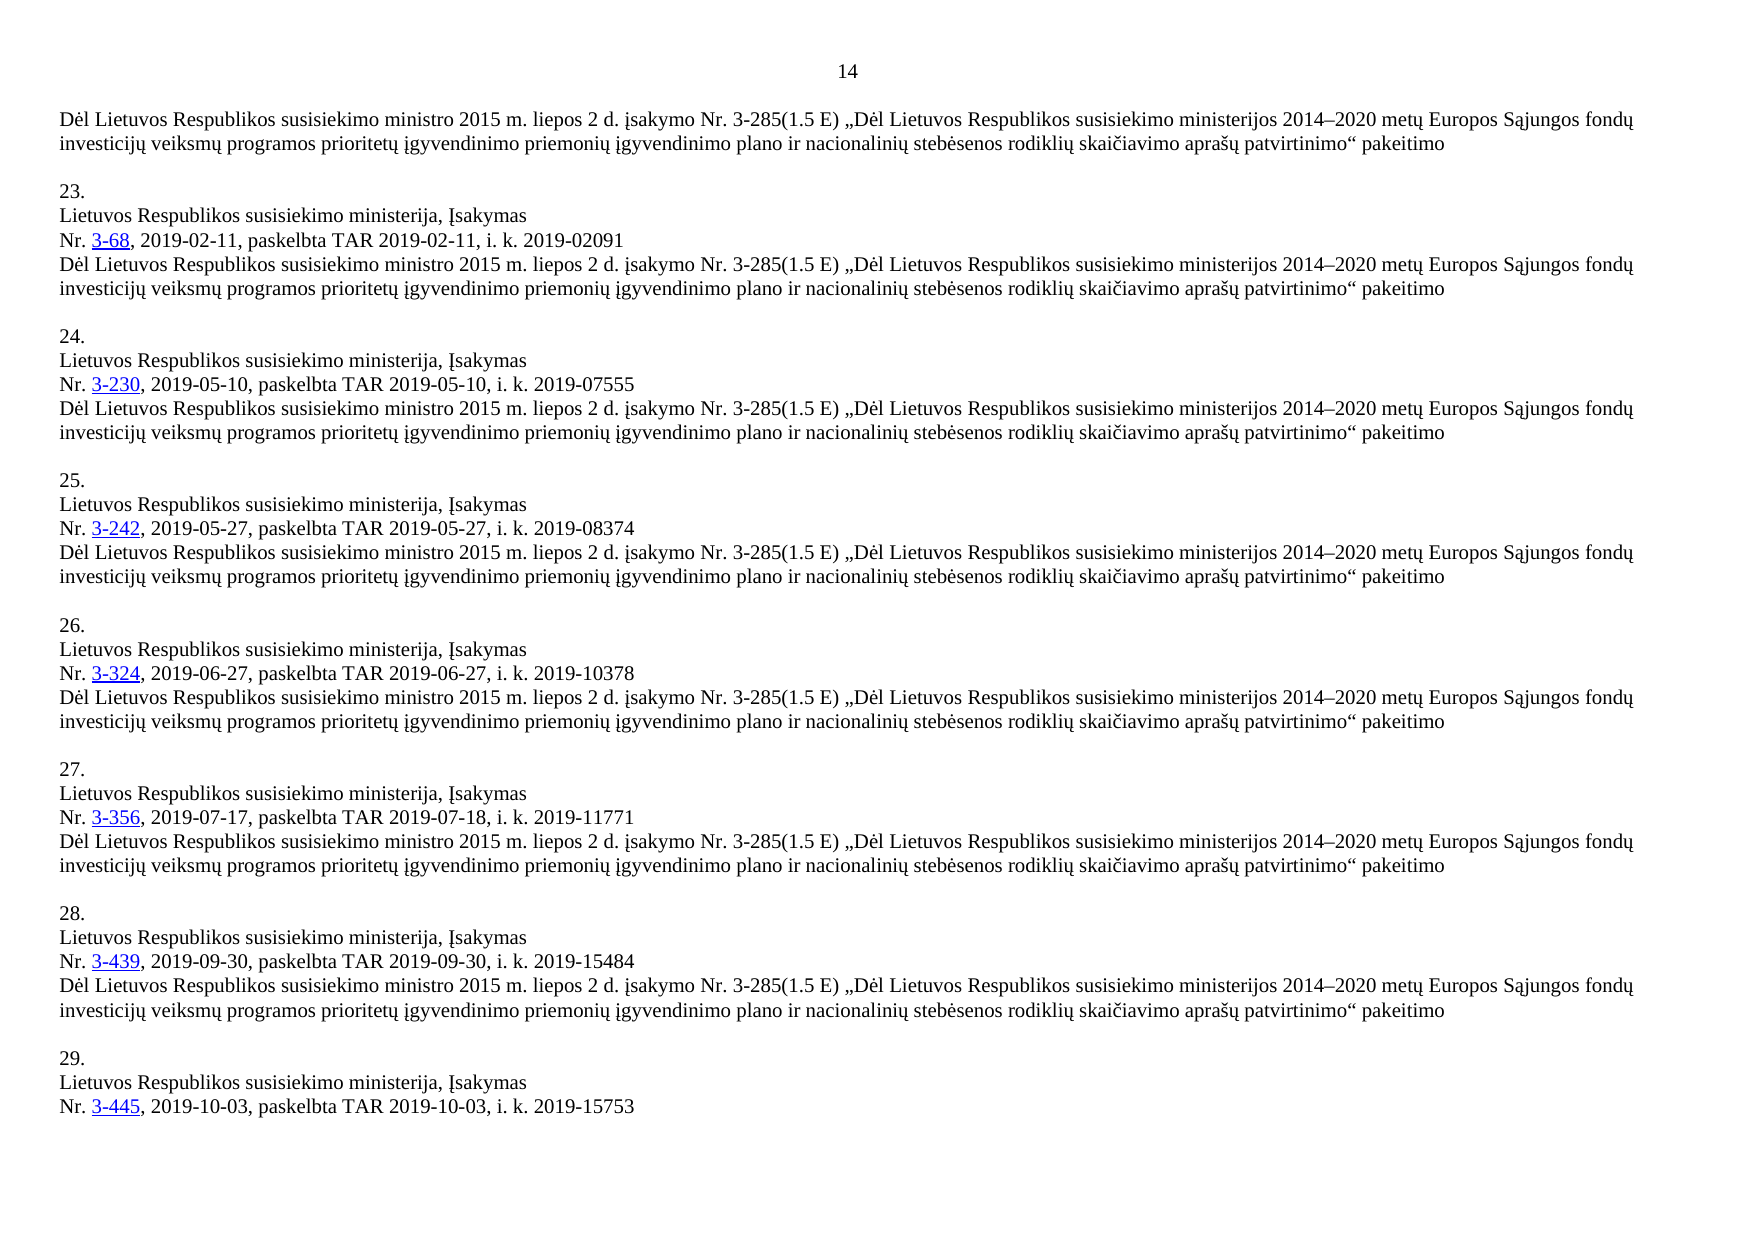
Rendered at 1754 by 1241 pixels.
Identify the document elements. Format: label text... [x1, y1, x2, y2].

text Dėl Lietuvos Respublikos susisiekimo ministro 2015 m. liepos 2 d. įsakymo Nr. 3-285(1.5 E) „Dėl Lietuvos Respublikos susisiekimo ministerijos 2014–2020 metų Europos Sąjungos fondų investicijų veiksmų programos prioritetų įgyvendinimo priemonių įgyvendinimo plano ir nacionalinių stebėsenos rodiklių skaičiavimo aprašų patvirtinimo“ pakeitimo [59, 252, 1636, 300]
text Dėl Lietuvos Respublikos susisiekimo ministro 2015 m. liepos 2 d. įsakymo Nr. 3-285(1.5 E) „Dėl Lietuvos Respublikos susisiekimo ministerijos 2014–2020 metų Europos Sąjungos fondų investicijų veiksmų programos prioritetų įgyvendinimo priemonių įgyvendinimo plano ir nacionalinių stebėsenos rodiklių skaičiavimo aprašų patvirtinimo“ pakeitimo [59, 829, 1636, 877]
text Lietuvos Respublikos susisiekimo ministerija, Įsakymas [59, 781, 1636, 805]
text 24. [59, 324, 1636, 348]
text Lietuvos Respublikos susisiekimo ministerija, Įsakymas [59, 492, 1636, 516]
text 28. [59, 901, 1636, 925]
text 23. [59, 179, 1636, 203]
text Dėl Lietuvos Respublikos susisiekimo ministro 2015 m. liepos 2 d. įsakymo Nr. 3-285(1.5 E) „Dėl Lietuvos Respublikos susisiekimo ministerijos 2014–2020 metų Europos Sąjungos fondų investicijų veiksmų programos prioritetų įgyvendinimo priemonių įgyvendinimo plano ir nacionalinių stebėsenos rodiklių skaičiavimo aprašų patvirtinimo“ pakeitimo [59, 685, 1636, 733]
text Dėl Lietuvos Respublikos susisiekimo ministro 2015 m. liepos 2 d. įsakymo Nr. 3-285(1.5 E) „Dėl Lietuvos Respublikos susisiekimo ministerijos 2014–2020 metų Europos Sąjungos fondų investicijų veiksmų programos prioritetų įgyvendinimo priemonių įgyvendinimo plano ir nacionalinių stebėsenos rodiklių skaičiavimo aprašų patvirtinimo“ pakeitimo [59, 973, 1636, 1022]
text Dėl Lietuvos Respublikos susisiekimo ministro 2015 m. liepos 2 d. įsakymo Nr. 3-285(1.5 E) „Dėl Lietuvos Respublikos susisiekimo ministerijos 2014–2020 metų Europos Sąjungos fondų investicijų veiksmų programos prioritetų įgyvendinimo priemonių įgyvendinimo plano ir nacionalinių stebėsenos rodiklių skaičiavimo aprašų patvirtinimo“ pakeitimo [59, 396, 1636, 444]
text Lietuvos Respublikos susisiekimo ministerija, Įsakymas [59, 348, 1636, 372]
text 25. [59, 468, 1636, 492]
text Lietuvos Respublikos susisiekimo ministerija, Įsakymas [59, 637, 1636, 661]
text Nr. 3-324, 2019-06-27, paskelbta TAR 2019-06-27, i. k. 2019-10378 [59, 661, 1636, 685]
text Nr. 3-356, 2019-07-17, paskelbta TAR 2019-07-18, i. k. 2019-11771 [59, 805, 1636, 829]
text 27. [59, 757, 1636, 781]
text Lietuvos Respublikos susisiekimo ministerija, Įsakymas [59, 1070, 1636, 1094]
text Nr. 3-242, 2019-05-27, paskelbta TAR 2019-05-27, i. k. 2019-08374 [59, 516, 1636, 540]
text Nr. 3-230, 2019-05-10, paskelbta TAR 2019-05-10, i. k. 2019-07555 [59, 372, 1636, 396]
text 26. [59, 612, 1636, 637]
text Dėl Lietuvos Respublikos susisiekimo ministro 2015 m. liepos 2 d. įsakymo Nr. 3-285(1.5 E) „Dėl Lietuvos Respublikos susisiekimo ministerijos 2014–2020 metų Europos Sąjungos fondų investicijų veiksmų programos prioritetų įgyvendinimo priemonių įgyvendinimo plano ir nacionalinių stebėsenos rodiklių skaičiavimo aprašų patvirtinimo“ pakeitimo [59, 540, 1636, 588]
text Nr. 3-439, 2019-09-30, paskelbta TAR 2019-09-30, i. k. 2019-15484 [59, 949, 1636, 973]
text Nr. 3-445, 2019-10-03, paskelbta TAR 2019-10-03, i. k. 2019-15753 [59, 1094, 1636, 1118]
text Dėl Lietuvos Respublikos susisiekimo ministro 2015 m. liepos 2 d. įsakymo Nr. 3-285(1.5 E) „Dėl Lietuvos Respublikos susisiekimo ministerijos 2014–2020 metų Europos Sąjungos fondų investicijų veiksmų programos prioritetų įgyvendinimo priemonių įgyvendinimo plano ir nacionalinių stebėsenos rodiklių skaičiavimo aprašų patvirtinimo“ pakeitimo [59, 107, 1636, 155]
text Nr. 3-68, 2019-02-11, paskelbta TAR 2019-02-11, i. k. 2019-02091 [59, 227, 1636, 252]
text 29. [59, 1046, 1636, 1070]
text Lietuvos Respublikos susisiekimo ministerija, Įsakymas [59, 925, 1636, 949]
text Lietuvos Respublikos susisiekimo ministerija, Įsakymas [59, 203, 1636, 227]
